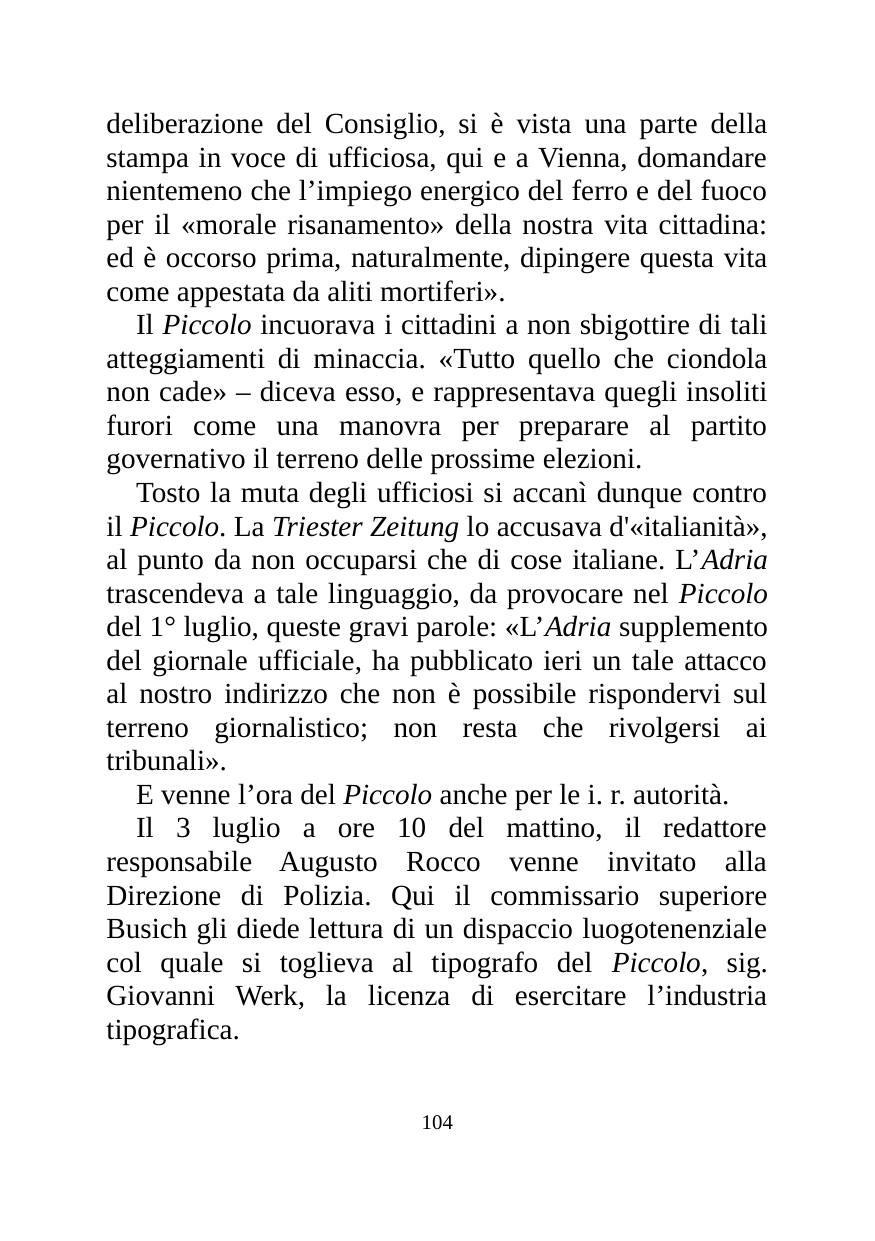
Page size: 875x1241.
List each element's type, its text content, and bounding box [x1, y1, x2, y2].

text Tosto la muta degli ufficiosi si accanì dunque contro il Piccolo. La Triester Zeitung lo accusava d'«italianità», al punto da non occuparsi che di cose italiane. L’Adria trascendeva a tale linguaggio, da provocare nel Piccolo del 1° luglio, queste gravi parole: «L’Adria supplemento del giornale ufficiale, ha pubblicato ieri un tale attacco al nostro indirizzo che non è possibile rispondervi sul terreno giornalistico; non resta che rivolgersi ai tribunali». [106, 475, 768, 777]
text deliberazione del Consiglio, si è vista una parte della stampa in voce di ufficiosa, qui e a Vienna, domandare nientemeno che l’impiego energico del ferro e del fuoco per il «morale risanamento» della nostra vita cittadina: ed è occorso prima, naturalmente, dipingere questa vita come appestata da aliti mortiferi». [106, 106, 768, 307]
text E venne l’ora del Piccolo anche per le i. r. autorità. [106, 777, 768, 811]
text Il 3 luglio a ore 10 del mattino, il redattore responsabile Augusto Rocco venne invitato alla Direzione di Polizia. Qui il commissario superiore Busich gli diede lettura di un dispaccio luogotenenziale col quale si toglieva al tipografo del Piccolo, sig. Giovanni Werk, la licenza di esercitare l’industria tipografica. [106, 811, 768, 1045]
text Il Piccolo incuorava i cittadini a non sbigottire di tali atteggiamenti di minaccia. «Tutto quello che ciondola non cade» – diceva esso, e rappresentava quegli insoliti furori come una manovra per preparare al partito governativo il terreno delle prossime elezioni. [106, 307, 768, 475]
